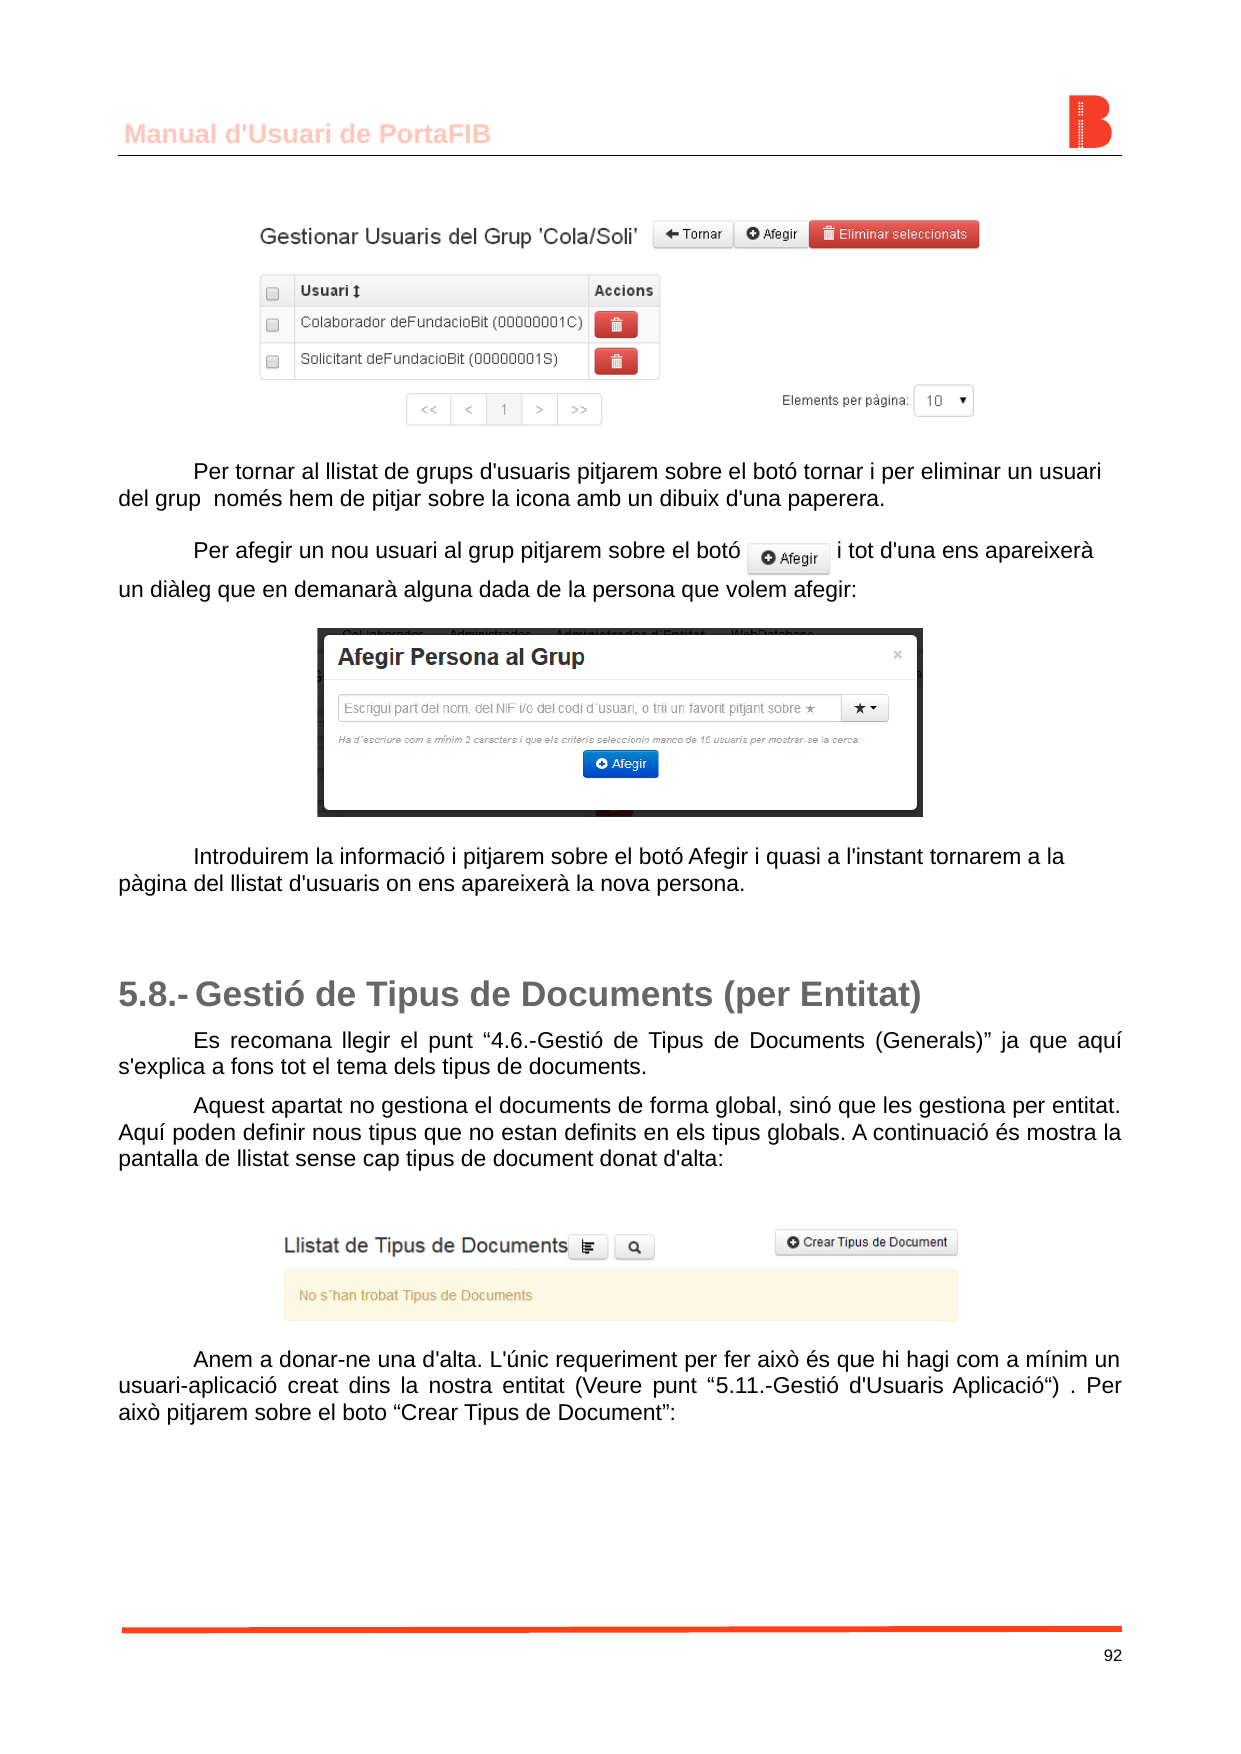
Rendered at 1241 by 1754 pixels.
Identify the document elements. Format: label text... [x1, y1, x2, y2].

picture [317, 628, 923, 817]
text Es recomana llegir el punt “4.6.-Gestió de Tipus de Documents (Generals)” ja que aquí s'explica a fons tot el tema dels tipus de documents. [118, 1027, 1122, 1079]
picture [747, 542, 831, 576]
subtitle Gestió de Tipus de Documents (per Entitat) [118, 974, 1122, 1014]
picture [251, 215, 989, 432]
text Anem a donar-ne una d'alta. L'únic requeriment per fer això és que hi hagi com a mínim un usuari-aplicació creat dins la nostra entitat (Veure punt “5.11.-Gestió d'Usuaris Aplicació“) . Per això pitjarem sobre el boto “Crear Tipus de Document”: [118, 1346, 1122, 1425]
picture [275, 1222, 965, 1334]
text Per afegir un nou usuari al grup pitjarem sobre el botó i tot d'una ens apareixerà un diàleg que en demanarà alguna dada de la persona que volem afegir: [118, 537, 1122, 602]
text Per tornar al llistat de grups d'usuaris pitjarem sobre el botó tornar i per eliminar un usuari del grup només hem de pitjar sobre la icona amb un dibuix d'una paperera. [118, 458, 1122, 511]
text Introduirem la informació i pitjarem sobre el botó Afegir i quasi a l'instant tornarem a la pàgina del llistat d'usuaris on ens apareixerà la nova persona. [118, 843, 1122, 896]
picture [1063, 94, 1117, 150]
text Aquest apartat no gestiona el documents de forma global, sinó que les gestiona per entitat. Aquí poden definir nous tipus que no estan definits en els tipus globals. A continuació és mostra la pantalla de llistat sense cap tipus de document donat d'alta: [118, 1092, 1122, 1171]
